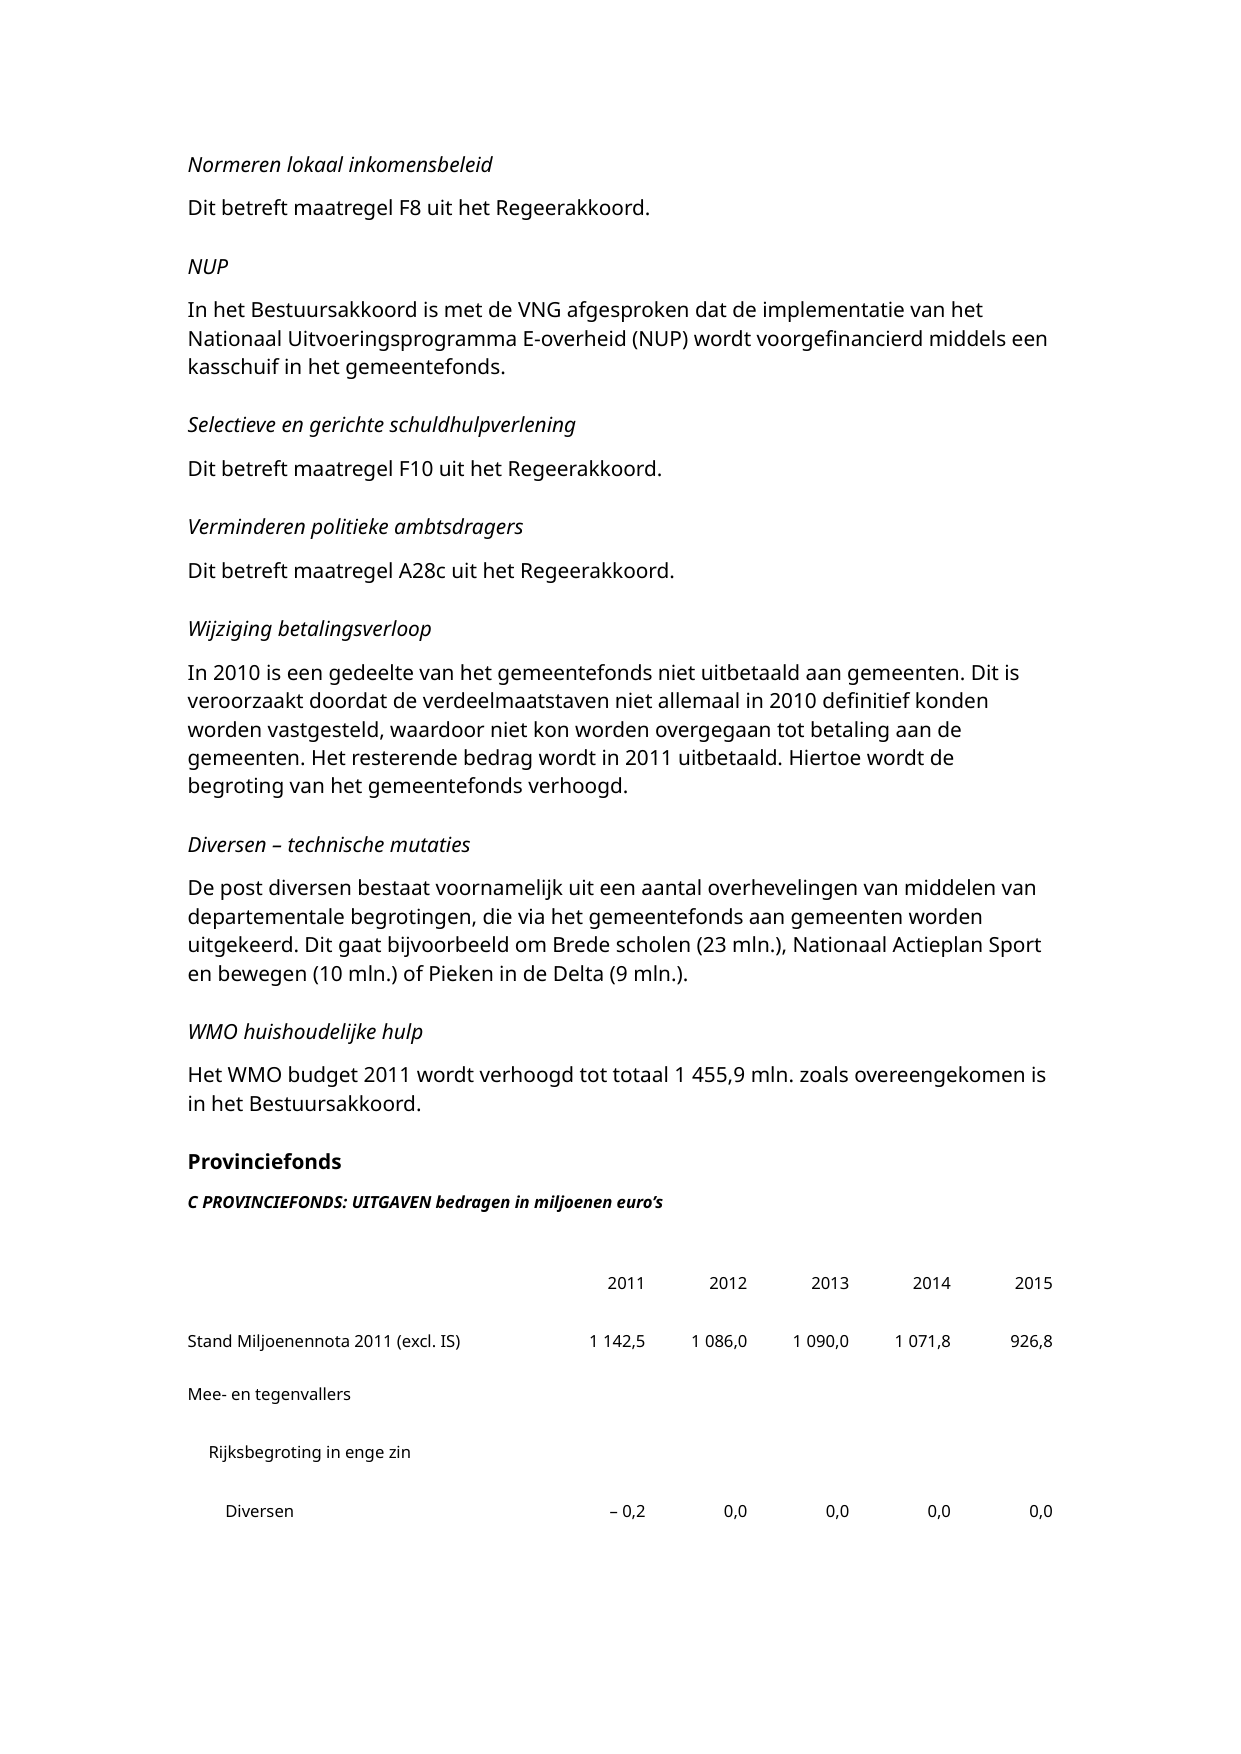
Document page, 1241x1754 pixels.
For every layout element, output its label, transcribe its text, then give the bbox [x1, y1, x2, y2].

table_cell 926,8 [951, 1330, 1053, 1383]
text WMO huishoudelijke hulp [187, 1017, 1053, 1046]
text Verminderen politieke ambtsdragers [187, 512, 1053, 541]
table_cell 0,0 [951, 1500, 1053, 1552]
text Dit betreft maatregel A28c uit het Regeerakkoord. [187, 556, 1053, 584]
table_cell [951, 1383, 1053, 1441]
text In 2010 is een gedeelte van het gemeentefonds niet uitbetaald aan gemeenten. Dit is veroorzaakt doordat de verdeelmaatstaven niet allemaal in 2010 definitief konden worden vastgesteld, waardoor niet kon worden overgegaan tot betaling aan de gemeenten. Het resterende bedrag wordt in 2011 uitbetaald. Hiertoe wordt de begroting van het gemeentefonds verhoogd. [187, 658, 1053, 800]
text C PROVINCIEFONDS: UITGAVEN bedragen in miljoenen euro’s [187, 1191, 1053, 1214]
table_cell 0,0 [747, 1500, 849, 1552]
table_header 2012 [645, 1272, 747, 1330]
table_cell [544, 1383, 645, 1441]
table_cell [747, 1383, 849, 1441]
text Dit betreft maatregel F8 uit het Regeerakkoord. [187, 193, 1053, 222]
table_cell Stand Miljoenennota 2011 (excl. IS) [188, 1330, 544, 1383]
table_cell 0,0 [849, 1500, 951, 1552]
table_header 2014 [849, 1272, 951, 1330]
table_cell – 0,2 [544, 1500, 645, 1552]
text Wijziging betalingsverloop [187, 614, 1053, 643]
table_cell Diversen [188, 1500, 544, 1552]
table_cell [645, 1383, 747, 1441]
table_cell 1 071,8 [849, 1330, 951, 1383]
table_header 2011 [544, 1272, 645, 1330]
text Het WMO budget 2011 wordt verhoogd tot totaal 1 455,9 mln. zoals overeengekomen is in het Bestuursakkoord. [187, 1061, 1053, 1117]
table_header 2015 [951, 1272, 1053, 1330]
table_cell 1 142,5 [544, 1330, 645, 1383]
text Diversen – technische mutaties [187, 830, 1053, 858]
table_cell [747, 1441, 849, 1499]
table_cell 1 086,0 [645, 1330, 747, 1383]
table_cell [544, 1441, 645, 1499]
text Provinciefonds [187, 1147, 1053, 1176]
text De post diversen bestaat voornamelijk uit een aantal overhevelingen van middelen van departementale begrotingen, die via het gemeentefonds aan gemeenten worden uitgekeerd. Dit gaat bijvoorbeeld om Brede scholen (23 mln.), Nationaal Actieplan Sport en bewegen (10 mln.) of Pieken in de Delta (9 mln.). [187, 873, 1053, 987]
table_cell 0,0 [645, 1500, 747, 1552]
table_cell [951, 1441, 1053, 1499]
text Dit betreft maatregel F10 uit het Regeerakkoord. [187, 454, 1053, 482]
table_cell 1 090,0 [747, 1330, 849, 1383]
table_cell Rijksbegroting in enge zin [188, 1441, 544, 1499]
table_cell [849, 1383, 951, 1441]
table_header 2013 [747, 1272, 849, 1330]
table_cell [645, 1441, 747, 1499]
table_header [188, 1272, 544, 1330]
text Normeren lokaal inkomensbeleid [187, 150, 1053, 178]
text NUP [187, 252, 1053, 280]
table_cell Mee- en tegenvallers [188, 1383, 544, 1441]
table_cell [849, 1441, 951, 1499]
text Selectieve en gerichte schuldhulpverlening [187, 411, 1053, 439]
text In het Bestuursakkoord is met de VNG afgesproken dat de implementatie van het Nationaal Uitvoeringsprogramma E-overheid (NUP) wordt voorgefinancierd middels een kasschuif in het gemeentefonds. [187, 295, 1053, 381]
